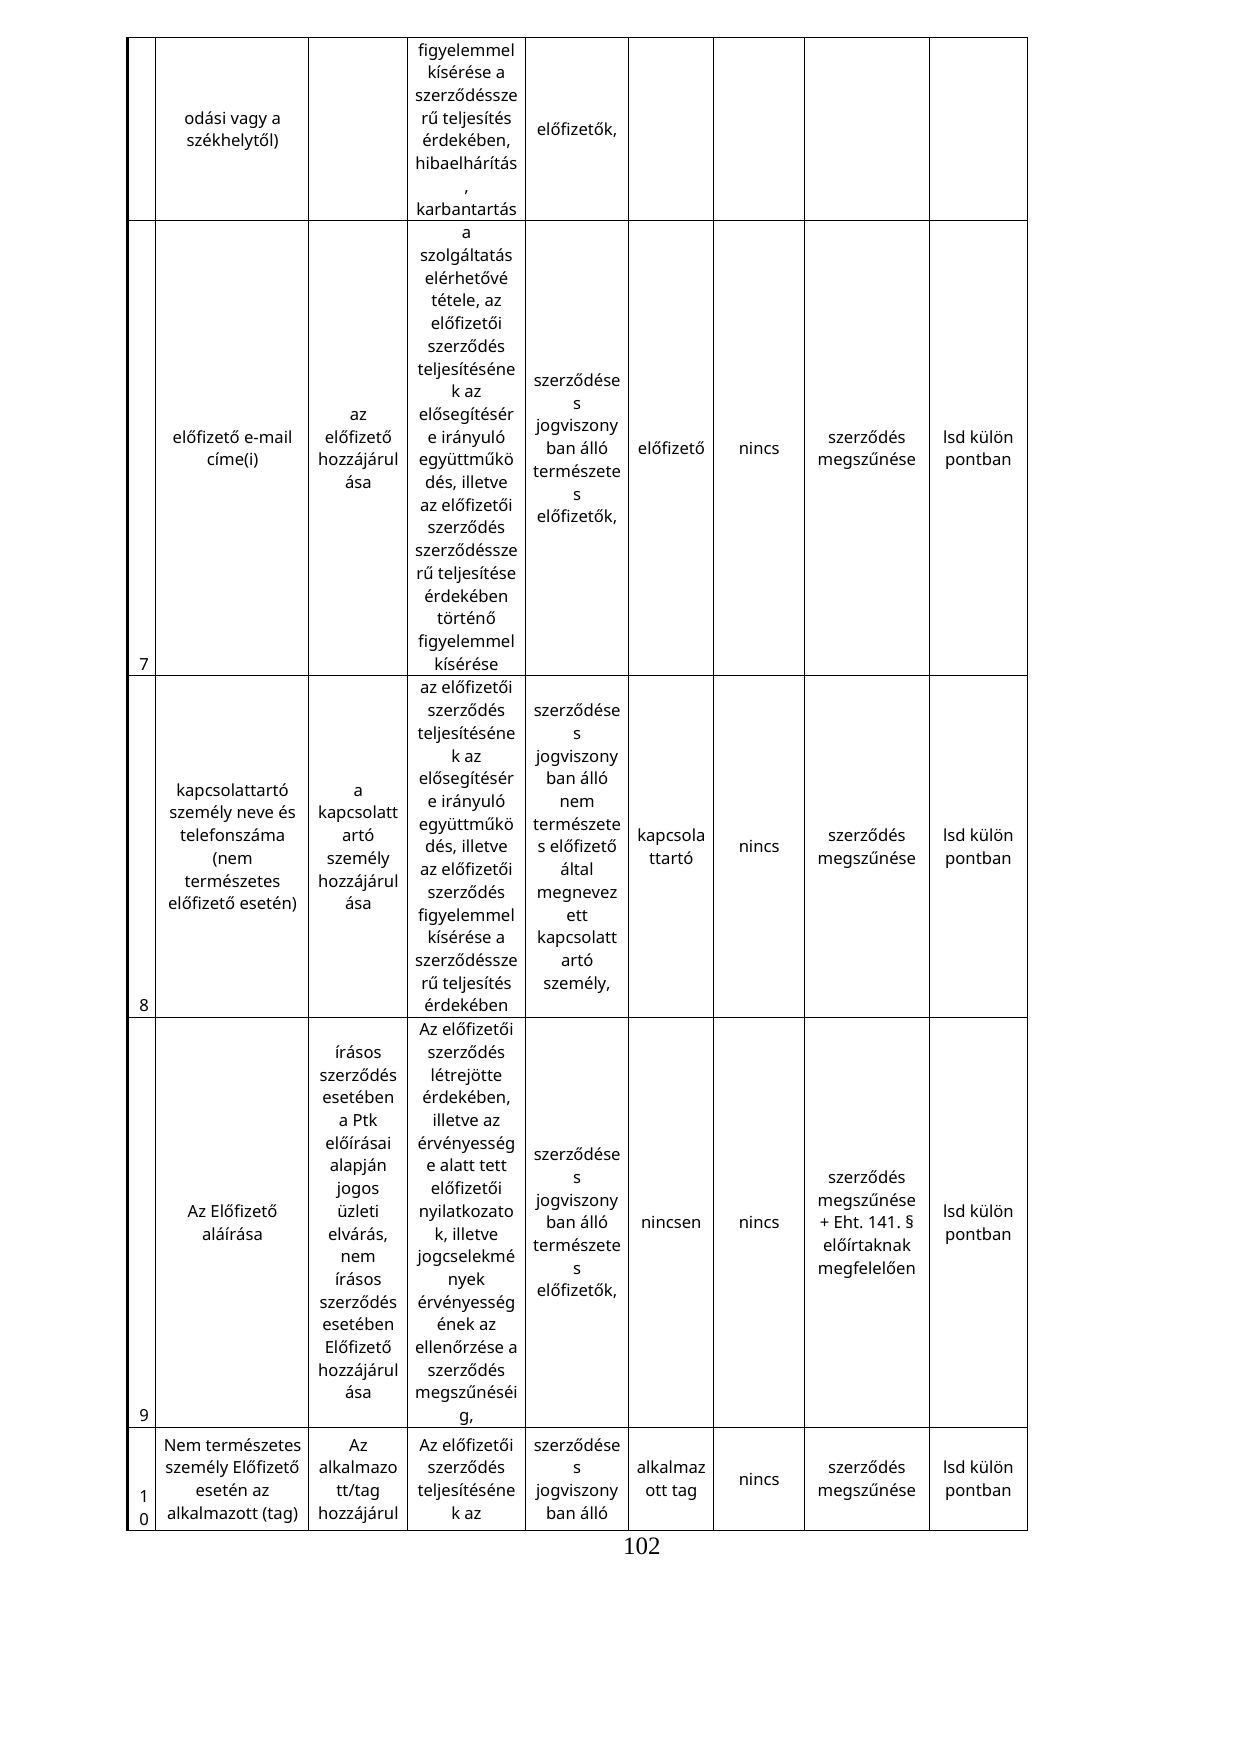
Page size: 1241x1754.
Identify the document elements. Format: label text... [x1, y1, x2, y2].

table_cell 9 [129, 1018, 155, 1427]
table_cell nincs [714, 1018, 804, 1427]
table_cell nincs [714, 1428, 804, 1530]
table_cell az előfizetői szerződés teljesítésének az elősegítésére irányuló együttműködés, illetve az előfizetői szerződés figyelemmel kísérése a szerződésszerű teljesítés érdekében [408, 676, 525, 1017]
table_cell előfizető e-mail címe(i) [156, 221, 308, 675]
table_cell Az alkalmazott/tag hozzájárul [309, 1428, 407, 1530]
table_cell kapcsolattartó személy neve és telefonszáma (nem természetes előfizető esetén) [156, 676, 308, 1017]
table_cell 7 [129, 221, 155, 675]
table_cell kapcsolattartó [629, 676, 713, 1017]
table_cell figyelemmel kísérése a szerződésszerű teljesítés érdekében, hibaelhárítás, karbantartás [408, 38, 525, 220]
table_cell szerződés megszűnése [805, 1428, 929, 1530]
table_cell Az Előfizető aláírása [156, 1018, 308, 1427]
table_cell előfizető [629, 221, 713, 675]
table_cell szerződéses jogviszonyban álló [526, 1428, 628, 1530]
table_cell Az előfizetői szerződés létrejötte érdekében, illetve az érvényessége alatt tett előfizetői nyilatkozatok, illetve jogcselekmények érvényességének az ellenőrzése a szerződés megszűnéséig, [408, 1018, 525, 1427]
table_cell szerződés megszűnése [805, 676, 929, 1017]
table_cell [714, 38, 804, 220]
table_cell [805, 38, 929, 220]
table_cell a kapcsolattartó személy hozzájárulása [309, 676, 407, 1017]
table_cell nincs [714, 676, 804, 1017]
table_cell nincsen [629, 1018, 713, 1427]
table_cell lsd külön pontban [930, 1018, 1027, 1427]
table_cell [129, 38, 155, 220]
table_cell [309, 38, 407, 220]
table_cell írásos szerződés esetében a Ptk előírásai alapján jogos üzleti elvárás, nem írásos szerződés esetében Előfizető hozzájárulása [309, 1018, 407, 1427]
table_cell szerződéses jogviszonyban álló nem természetes előfizető által megnevezett kapcsolattartó személy, [526, 676, 628, 1017]
table_cell odási vagy a székhelytől) [156, 38, 308, 220]
table_cell lsd külön pontban [930, 676, 1027, 1017]
table_cell előfizetők, [526, 38, 628, 220]
table_cell 10 [129, 1428, 155, 1530]
table_cell Az előfizetői szerződés teljesítésének az [408, 1428, 525, 1530]
table_cell szerződéses jogviszonyban álló természetes előfizetők, [526, 1018, 628, 1427]
table_cell szerződés megszűnése + Eht. 141. § előírtaknak megfelelően [805, 1018, 929, 1427]
table_cell alkalmazott tag [629, 1428, 713, 1530]
table_cell a szolgáltatás elérhetővé tétele, az előfizetői szerződés teljesítésének az elősegítésére irányuló együttműködés, illetve az előfizetői szerződés szerződésszerű teljesítése érdekében történő figyelemmel kísérése [408, 221, 525, 675]
table_cell lsd külön pontban [930, 1428, 1027, 1530]
table_cell [930, 38, 1027, 220]
table_cell [629, 38, 713, 220]
table_cell 8 [129, 676, 155, 1017]
table_cell nincs [714, 221, 804, 675]
table_cell Nem természetes személy Előfizető esetén az alkalmazott (tag) [156, 1428, 308, 1530]
table_cell az előfizető hozzájárulása [309, 221, 407, 675]
table_cell szerződés megszűnése [805, 221, 929, 675]
table_cell lsd külön pontban [930, 221, 1027, 675]
table_cell szerződéses jogviszonyban álló természetes előfizetők, [526, 221, 628, 675]
